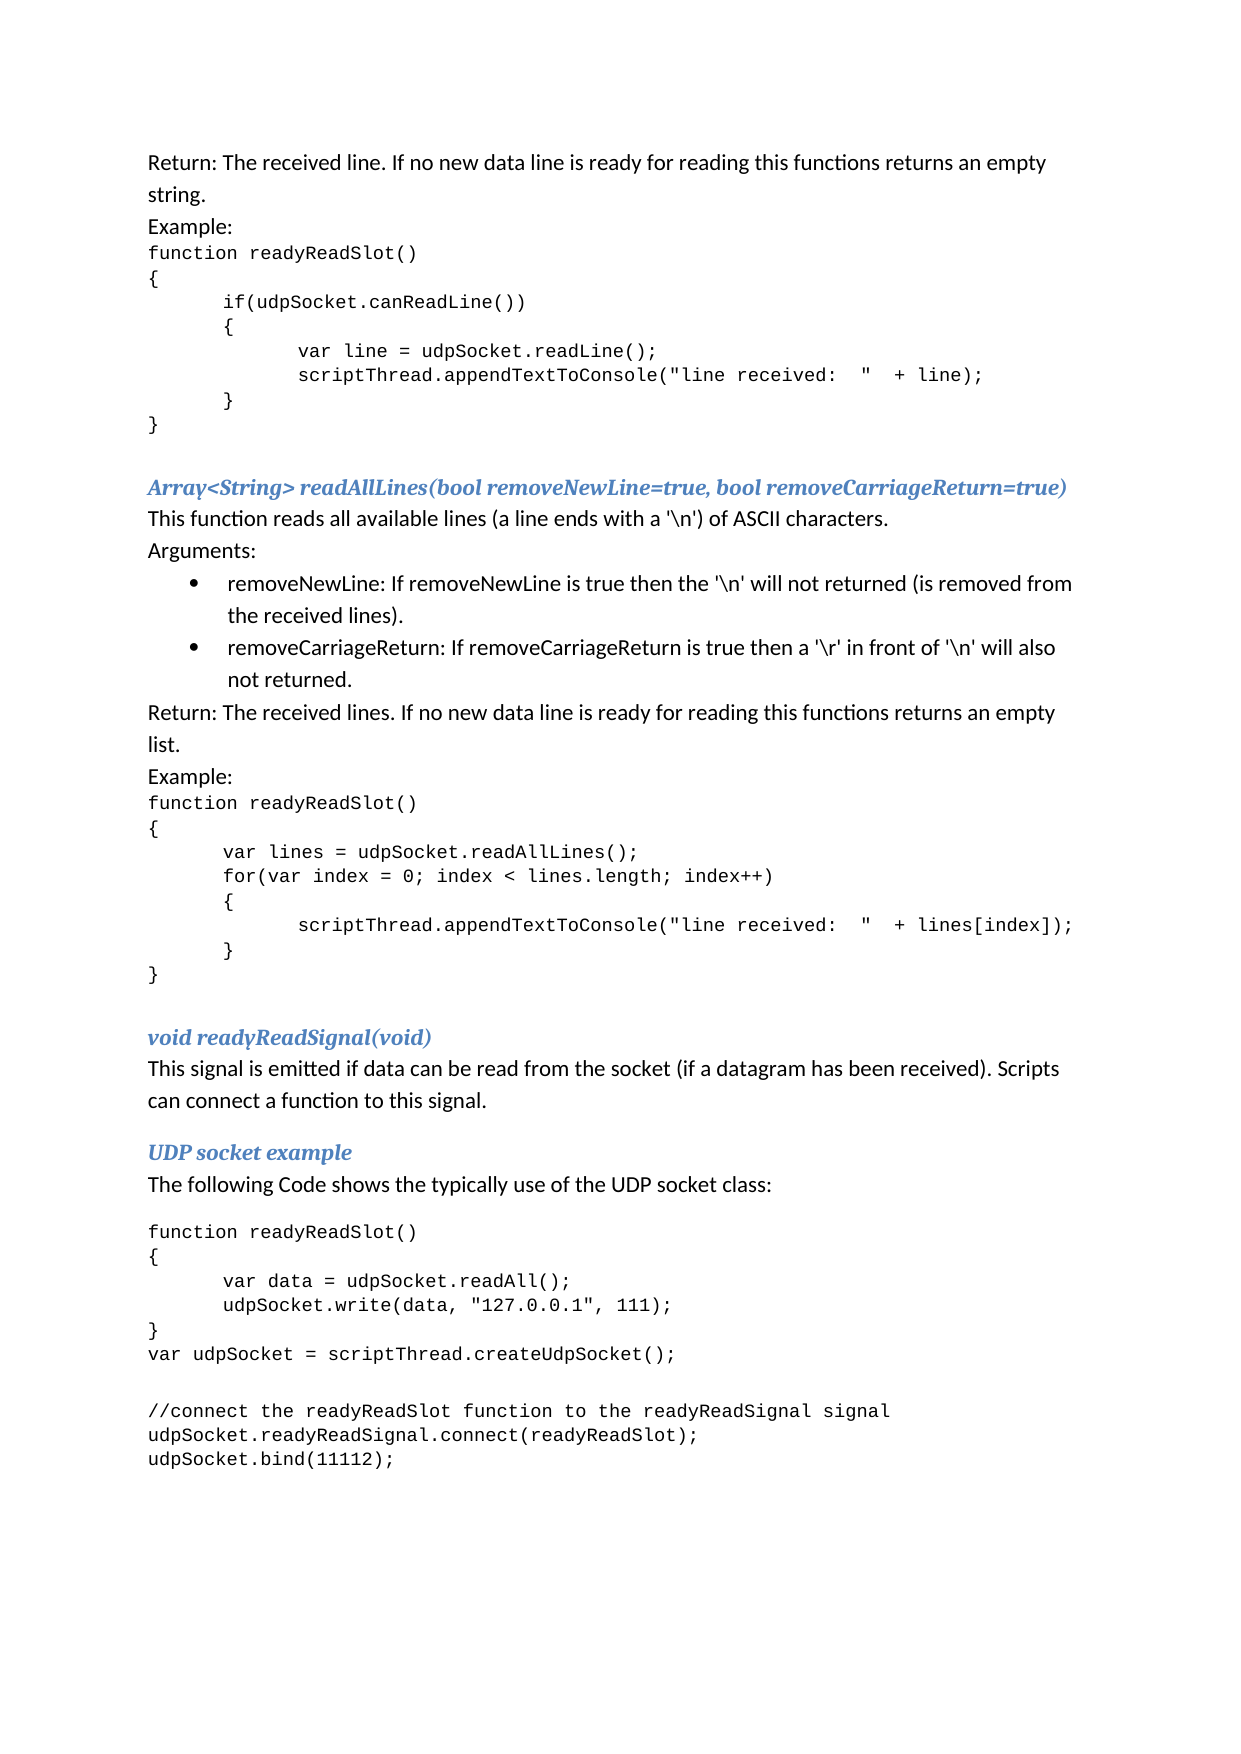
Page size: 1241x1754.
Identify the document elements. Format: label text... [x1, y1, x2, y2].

text } [148, 415, 1093, 436]
text scriptThread.appendTextToConsole("line received: " + lines[index]); [148, 916, 1093, 937]
text { [148, 1247, 1093, 1268]
text { [148, 892, 1093, 913]
text } [148, 1320, 1093, 1342]
text var udpSocket = scriptThread.createUdpSocket(); [148, 1345, 1093, 1366]
text This signal is emitted if data can be read from the socket (if a datagram has been received). Scripts can connect a function to this signal. [148, 1054, 1093, 1115]
text function readyReadSlot() [148, 794, 1093, 815]
subtitle void readyReadSignal(void) [148, 1024, 1093, 1051]
text { [148, 317, 1093, 338]
list removeNewLine: If removeNewLine is true then the '\n' will not returned (is removed from the received lines). [190, 569, 1093, 629]
text scriptThread.appendTextToConsole("line received: " + line); [148, 366, 1093, 387]
text Return: The received line. If no new data line is ready for reading this functions returns an empty string. [148, 148, 1093, 208]
text } [148, 940, 1093, 962]
text This function reads all available lines (a line ends with a '\n') of ASCII characters. [148, 504, 1093, 532]
text Arguments: [148, 537, 1093, 565]
list removeCarriageReturn: If removeCarriageReturn is true then a '\r' in front of '\n' will also not returned. [190, 633, 1093, 693]
text var line = udpSocket.readLine(); [148, 342, 1093, 363]
text var lines = udpSocket.readAllLines(); [148, 843, 1093, 864]
subtitle UDP socket example [148, 1140, 1093, 1166]
text The following Code shows the typically use of the UDP socket class: [148, 1170, 1093, 1198]
text for(var index = 0; index < lines.length; index++) [148, 867, 1093, 888]
text function readyReadSlot() [148, 244, 1093, 265]
text { [148, 268, 1093, 290]
text } [148, 390, 1093, 412]
text function readyReadSlot() [148, 1223, 1093, 1244]
text var data = udpSocket.readAll(); [148, 1272, 1093, 1293]
text Return: The received lines. If no new data line is ready for reading this functions returns an empty list. [148, 698, 1093, 758]
text if(udpSocket.canReadLine()) [148, 293, 1093, 314]
text { [148, 818, 1093, 840]
text udpSocket.readyReadSignal.connect(readyReadSlot); [148, 1426, 1093, 1447]
text udpSocket.bind(11112); [148, 1450, 1093, 1471]
text } [148, 965, 1093, 986]
text Example: [148, 212, 1093, 240]
subtitle Array<String> readAllLines(bool removeNewLine=true, bool removeCarriageReturn=true) [148, 474, 1093, 501]
text Example: [148, 762, 1093, 790]
text //connect the readyReadSlot function to the readyReadSignal signal [148, 1401, 1093, 1423]
text udpSocket.write(data, "127.0.0.1", 111); [148, 1296, 1093, 1317]
